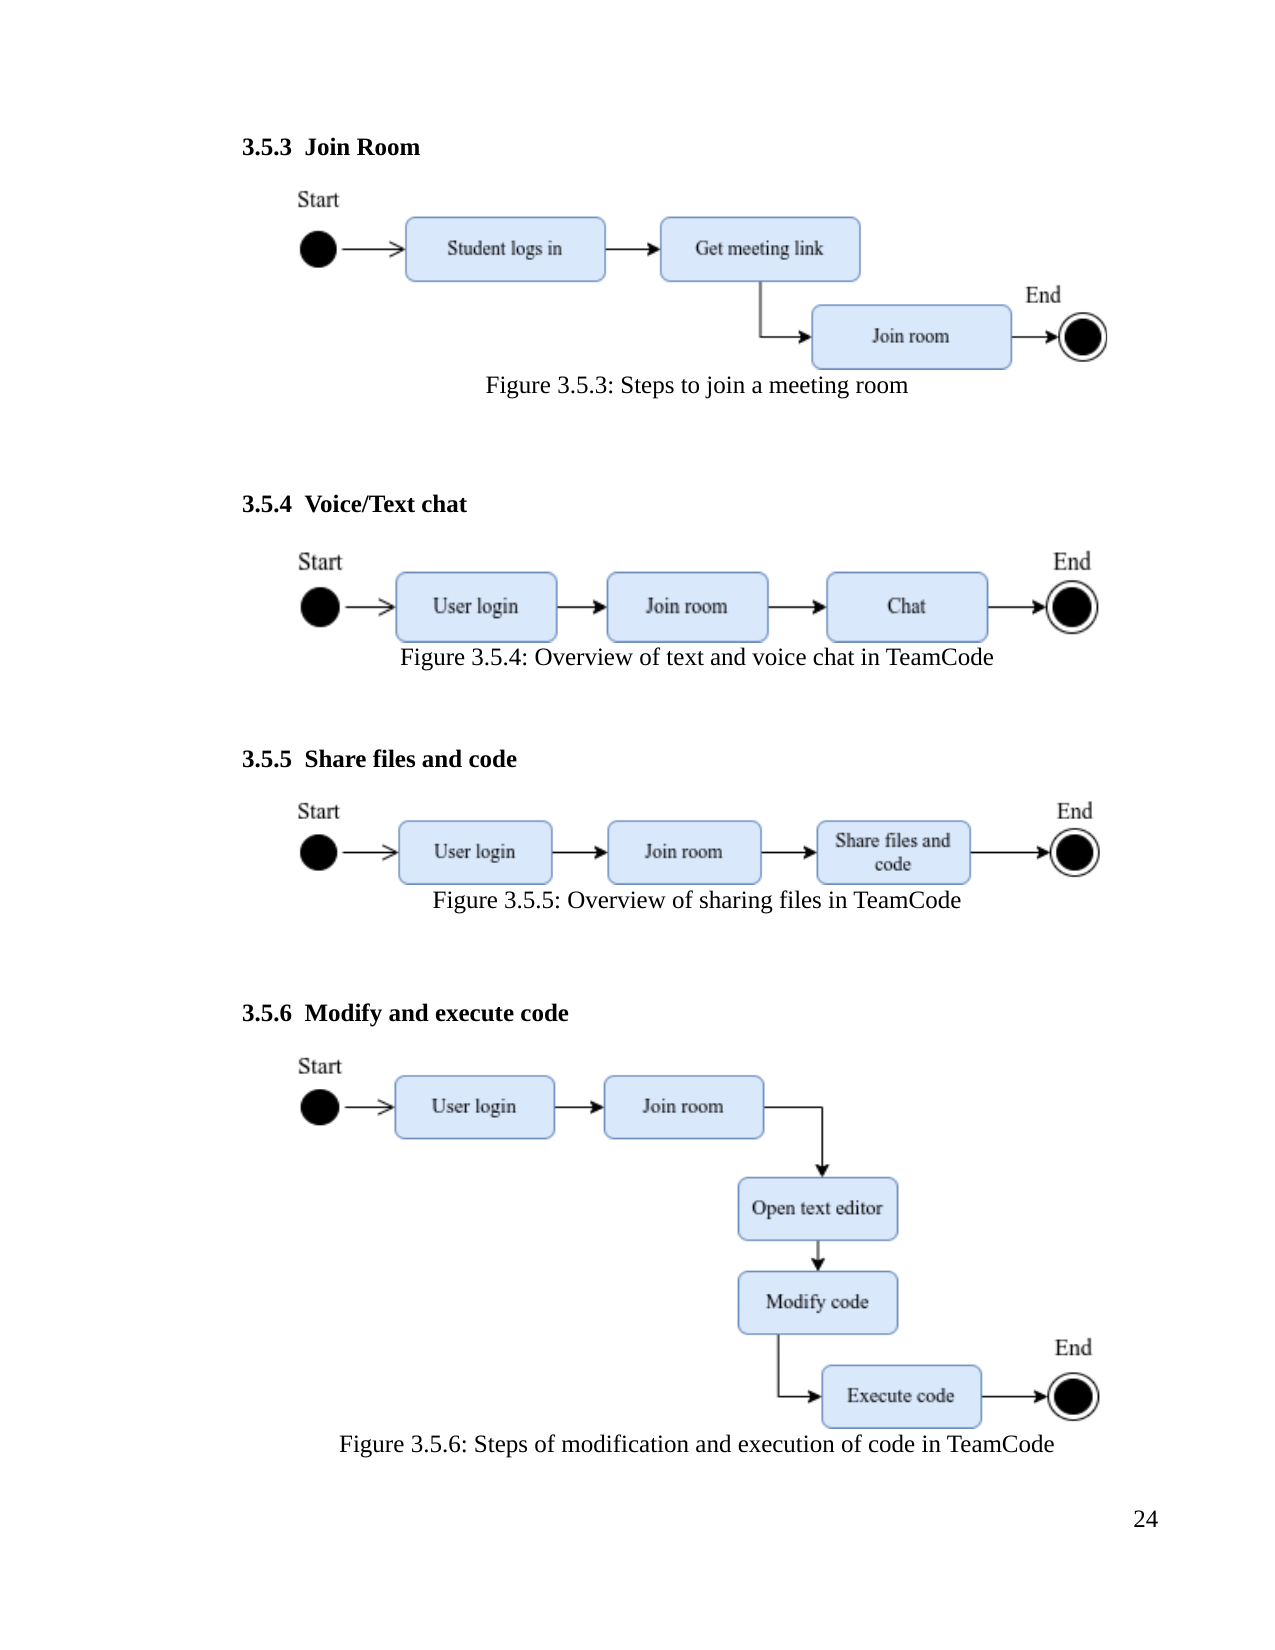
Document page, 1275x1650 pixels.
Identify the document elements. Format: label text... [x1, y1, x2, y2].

picture [286, 1052, 1108, 1429]
subtitle Join Room [236, 132, 1158, 160]
picture [286, 546, 1107, 643]
subtitle Share files and code [236, 744, 1158, 773]
subtitle Modify and execute code [236, 998, 1158, 1027]
subtitle Voice/Text chat [236, 489, 1158, 518]
text Figure 3.5.5: Overview of sharing files in TeamCode [287, 885, 1107, 913]
text Figure 3.5.4: Overview of text and voice chat in TeamCode [287, 643, 1107, 671]
text Figure 3.5.3: Steps to join a meeting room [287, 370, 1107, 398]
text Figure 3.5.6: Steps of modification and execution of code in TeamCode [287, 1429, 1107, 1457]
picture [286, 797, 1108, 885]
picture [286, 185, 1108, 370]
